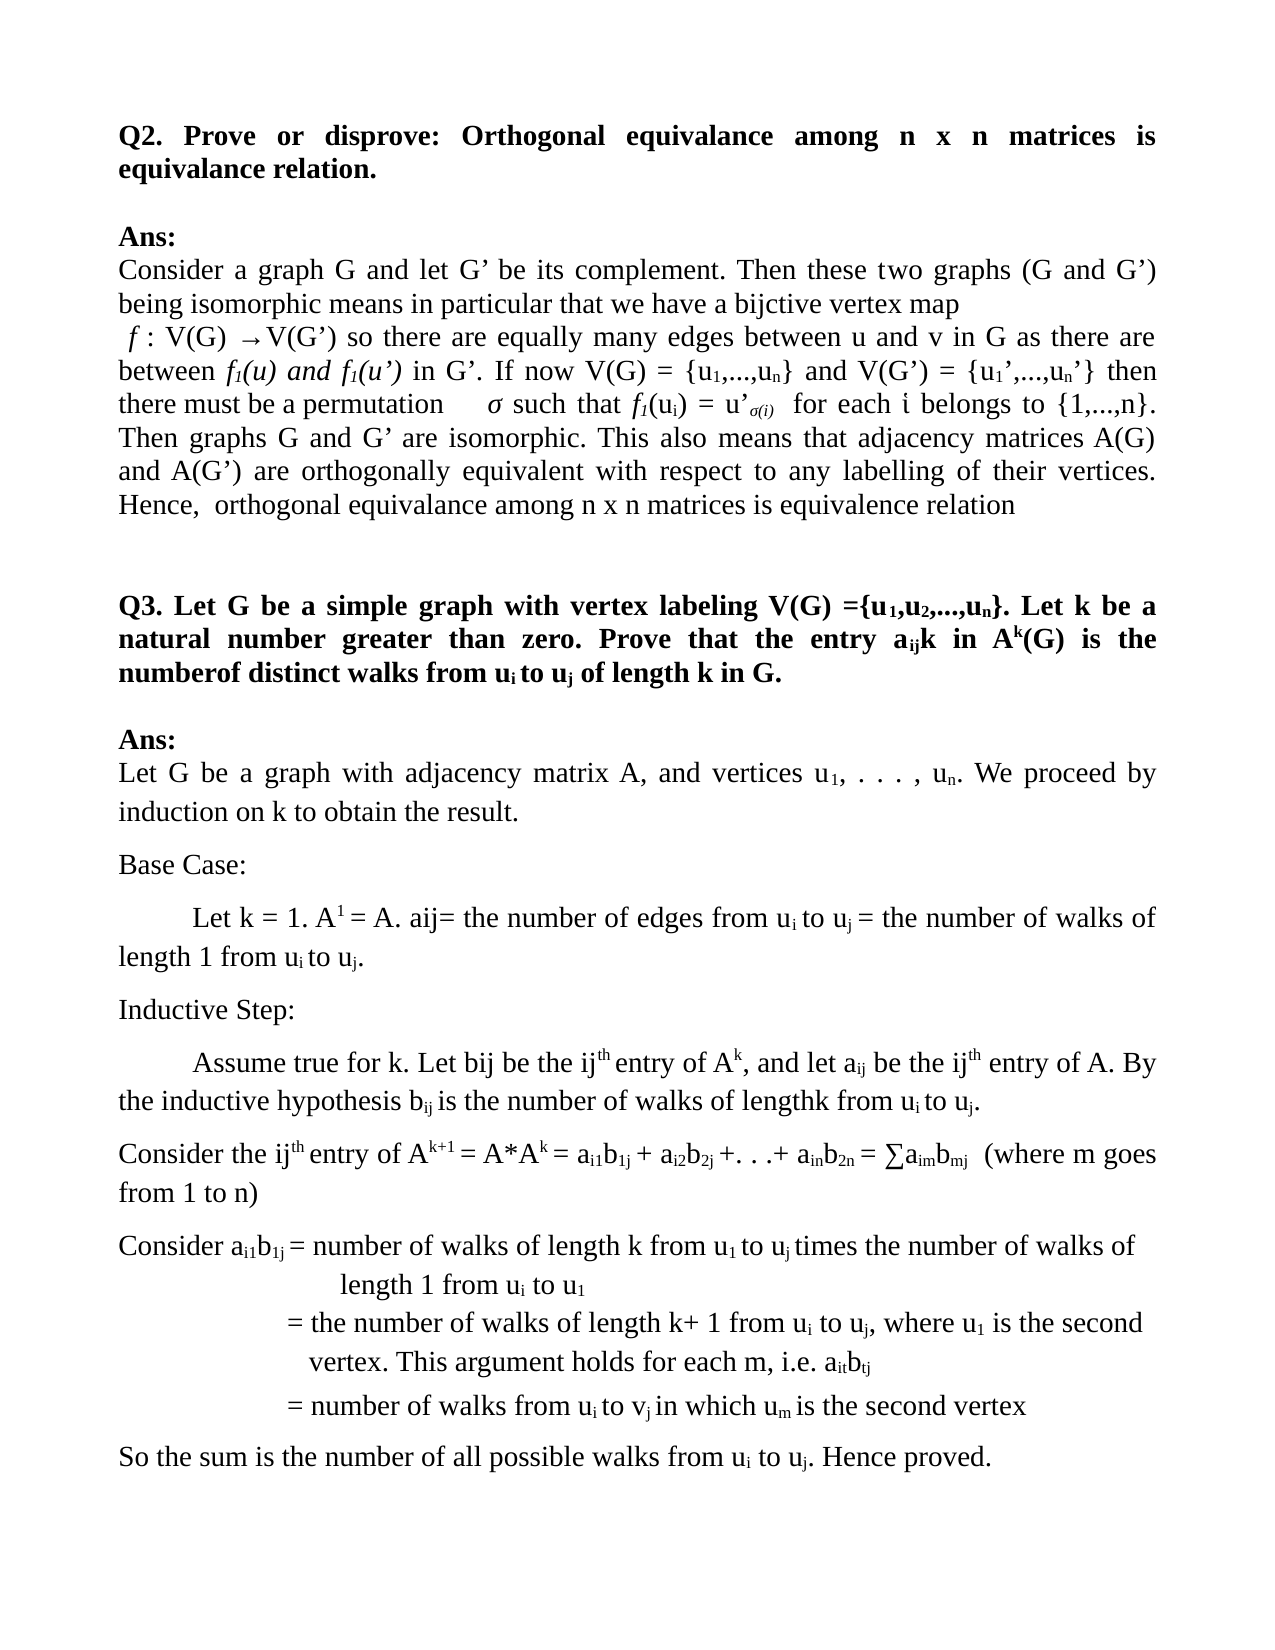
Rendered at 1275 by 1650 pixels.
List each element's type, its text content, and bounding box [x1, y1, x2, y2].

text = the number of walks of length k+ 1 from ui to uj, where u1 is the second vertex. This argument holds for each m, i.e. aitbtj [118, 1305, 1157, 1377]
text Q3. Let G be a simple graph with vertex labeling V(G) ={u1,u2,...,un}. Let k be a natural number greater than zero. Prove that the entry aijk in Ak(G) is the numberof distinct walks from ui to uj of length k in G. [118, 588, 1157, 688]
text Let k = 1. A1 = A. aij= the number of edges from ui to uj = the number of walks of length 1 from ui to uj. [118, 900, 1157, 972]
text Q2. Prove or disprove: Orthogonal equivalance among n x n matrices is equivalance relation. [118, 118, 1157, 185]
text Inductive Step: [118, 992, 1157, 1025]
text Ans: [118, 722, 1157, 755]
text Let G be a graph with adjacency matrix A, and vertices u1, . . . , un. We proceed by induction on k to obtain the result. [118, 755, 1157, 827]
text Assume true for k. Let bij be the ijth entry of Ak, and let aij be the ijth entry of A. By the inductive hypothesis bij is the number of walks of lengthk from ui to uj. [118, 1045, 1157, 1117]
text Consider the ijth entry of Ak+1 = A*Ak = ai1b1j + ai2b2j +. . .+ ainb2n = ∑aimbmj (where m goes from 1 to n) [118, 1137, 1157, 1209]
text Base Case: [118, 847, 1157, 881]
text f : V(G) →V(G’) so there are equally many edges between u and v in G as there are between f1(u) and f1(u’) in G’. If now V(G) = {u1,...,un} and V(G’) = {u1’,...,un’} then there must be a permutation σ such that f1(ui) = u’σ(i) for each ἱ belongs to {1,...,n}. Then graphs G and G’ are isomorphic. This also means that adjacency matrices A(G) and A(G’) are orthogonally equivalent with respect to any labelling of their vertices. Hence, orthogonal equivalance among n x n matrices is equivalence relation [118, 319, 1157, 521]
text Consider a graph G and let G’ be its complement. Then these two graphs (G and G’) being isomorphic means in particular that we have a bijctive vertex map [118, 252, 1157, 319]
text Ans: [118, 219, 1157, 252]
text = number of walks from ui to vj in which um is the second vertex [118, 1388, 1157, 1422]
text Consider ai1b1j = number of walks of length k from u1 to uj times the number of walks of length 1 from ui to u1 [118, 1228, 1157, 1300]
text So the sum is the number of all possible walks from ui to uj. Hence proved. [118, 1439, 1157, 1472]
